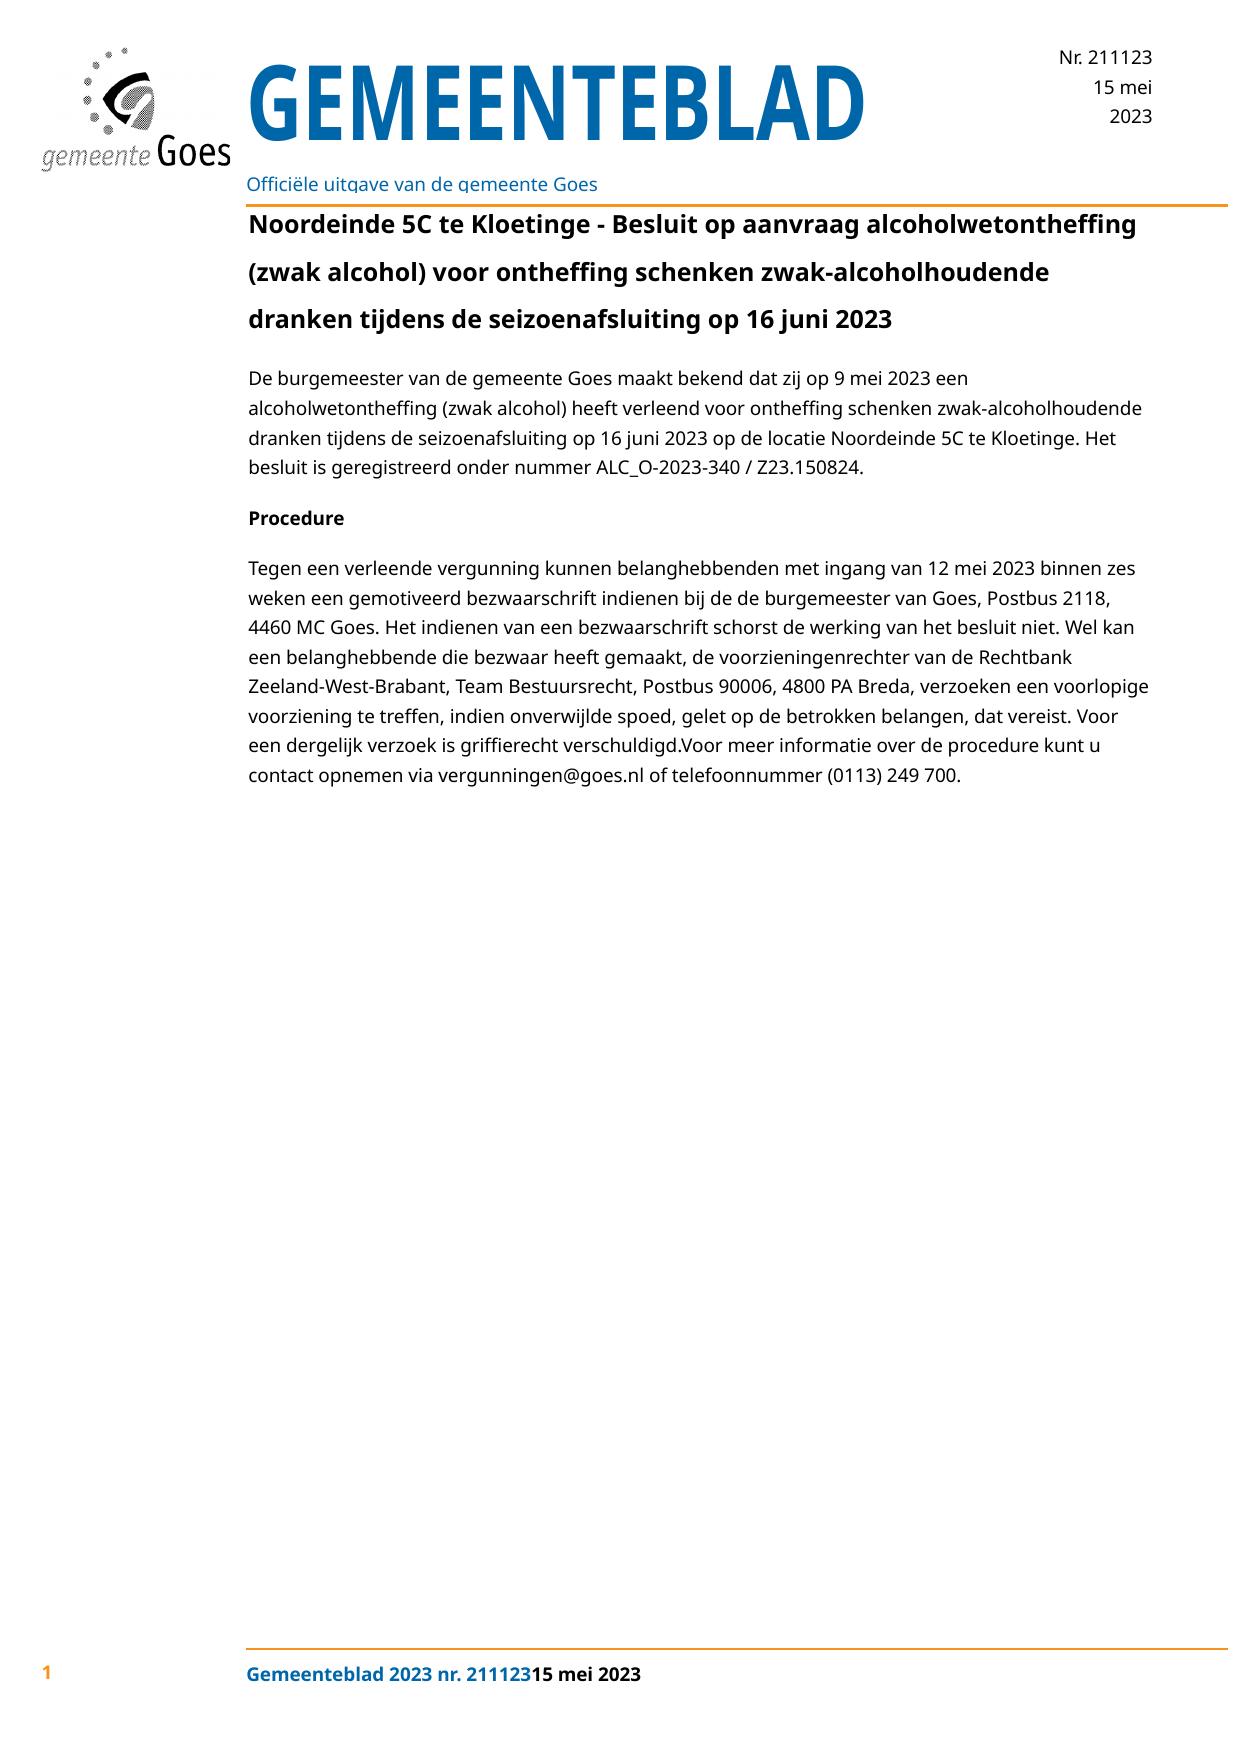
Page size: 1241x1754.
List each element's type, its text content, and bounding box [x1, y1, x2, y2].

picture [41, 47, 231, 172]
text Noordeinde 5C te Kloetinge - Besluit op aanvraag alcoholwetontheffing (zwak alcohol) voor ontheffing schenken zwak-alcoholhoudende dranken tijdens de seizoenafsluiting op 16 juni 2023 [248, 207, 1152, 336]
text Tegen een verleende vergunning kunnen belanghebbenden met ingang van 12 mei 2023 binnen zes weken een gemotiveerd bezwaarschrift indienen bij de de burgemeester van Goes, Postbus 2118, 4460 MC Goes. Het indienen van een bezwaarschrift schorst de werking van het besluit niet. Wel kan een belanghebbende die bezwaar heeft gemaakt, de voorzieningenrechter van de Rechtbank Zeeland-West-Brabant, Team Bestuursrecht, Postbus 90006, 4800 PA Breda, verzoeken een voorlopige voorziening te treffen, indien onverwijlde spoed, gelet op de betrokken belangen, dat vereist. Voor een dergelijk verzoek is griffierecht verschuldigd.Voor meer informatie over de procedure kunt u contact opnemen via vergunningen@goes.nl of telefoonnummer (0113) 249 700. [248, 555, 1152, 788]
text Procedure [248, 505, 1152, 530]
text De burgemeester van de gemeente Goes maakt bekend dat zij op 9 mei 2023 een alcoholwetontheffing (zwak alcohol) heeft verleend voor ontheffing schenken zwak-alcoholhoudende dranken tijdens de seizoenafsluiting op 16 juni 2023 op de locatie Noordeinde 5C te Kloetinge. Het besluit is geregistreerd onder nummer ALC_O-2023-340 / Z23.150824. [248, 366, 1152, 480]
